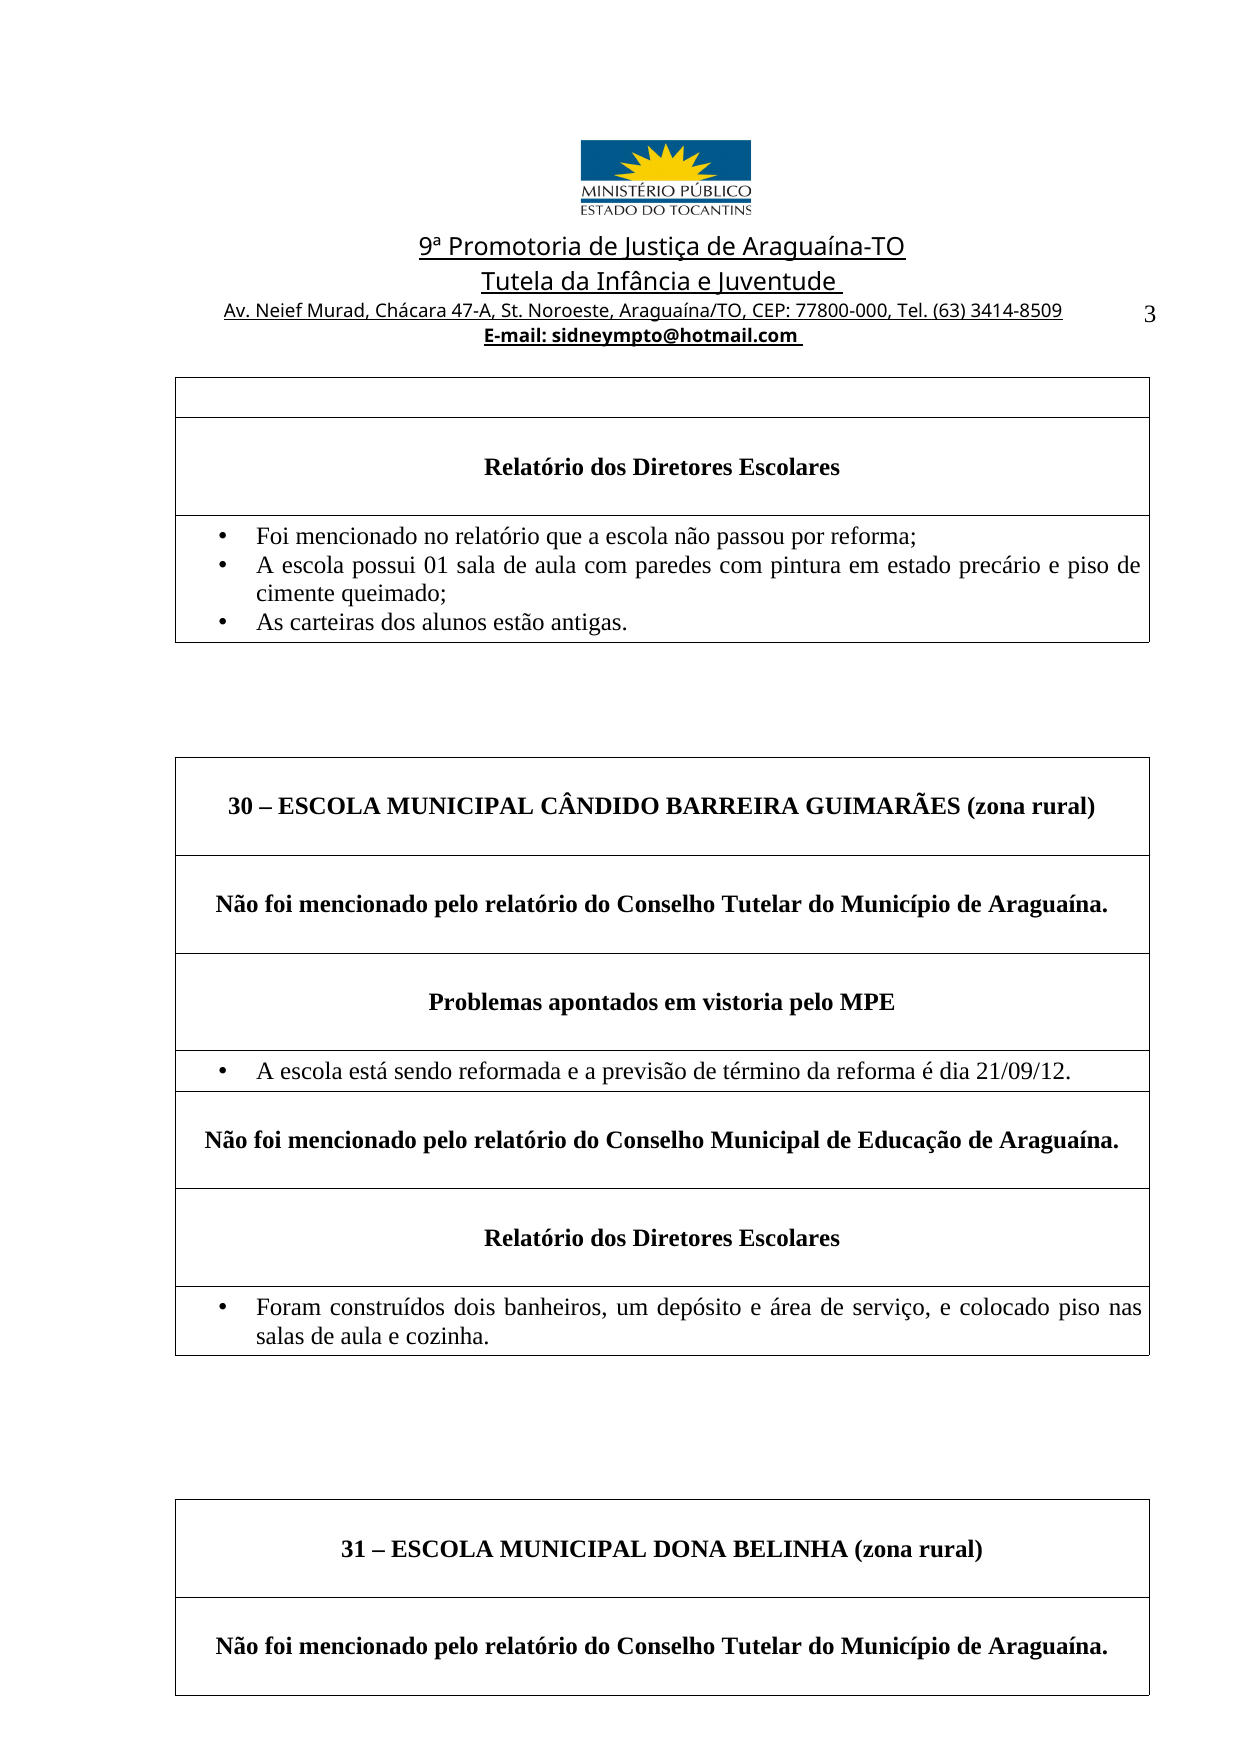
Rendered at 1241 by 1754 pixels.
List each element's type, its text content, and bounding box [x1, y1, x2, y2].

table_cell Relatório dos Diretores Escolares [176, 418, 1149, 515]
table_cell Relatório dos Diretores Escolares [176, 1189, 1149, 1286]
table_cell Não foi mencionado pelo relatório do Conselho Tutelar do Município de Araguaína. [176, 856, 1149, 952]
table_cell Problemas apontados em vistoria pelo MPE [176, 954, 1149, 1050]
table_cell Não foi mencionado pelo relatório do Conselho Municipal de Educação de Araguaína. [176, 1092, 1149, 1188]
table_cell Não foi mencionado pelo relatório do Conselho Tutelar do Município de Araguaína. [176, 1598, 1149, 1695]
table_header 30 – ESCOLA MUNICIPAL CÂNDIDO BARREIRA GUIMARÃES (zona rural) [176, 758, 1149, 854]
table_cell Foi mencionado no relatório que a escola não passou por reforma; A escola possui 01 sala de aula com paredes com pintura em estado precário e piso de cimente queimado; As carteiras dos alunos estão antigas. [176, 516, 1149, 642]
picture [580, 140, 752, 215]
table_cell A escola está sendo reformada e a previsão de término da reforma é dia 21/09/12. [176, 1051, 1149, 1091]
table_cell [176, 378, 1149, 417]
table_header 31 – ESCOLA MUNICIPAL DONA BELINHA (zona rural) [176, 1500, 1149, 1597]
table_cell Foram construídos dois banheiros, um depósito e área de serviço, e colocado piso nas salas de aula e cozinha. [176, 1287, 1149, 1355]
